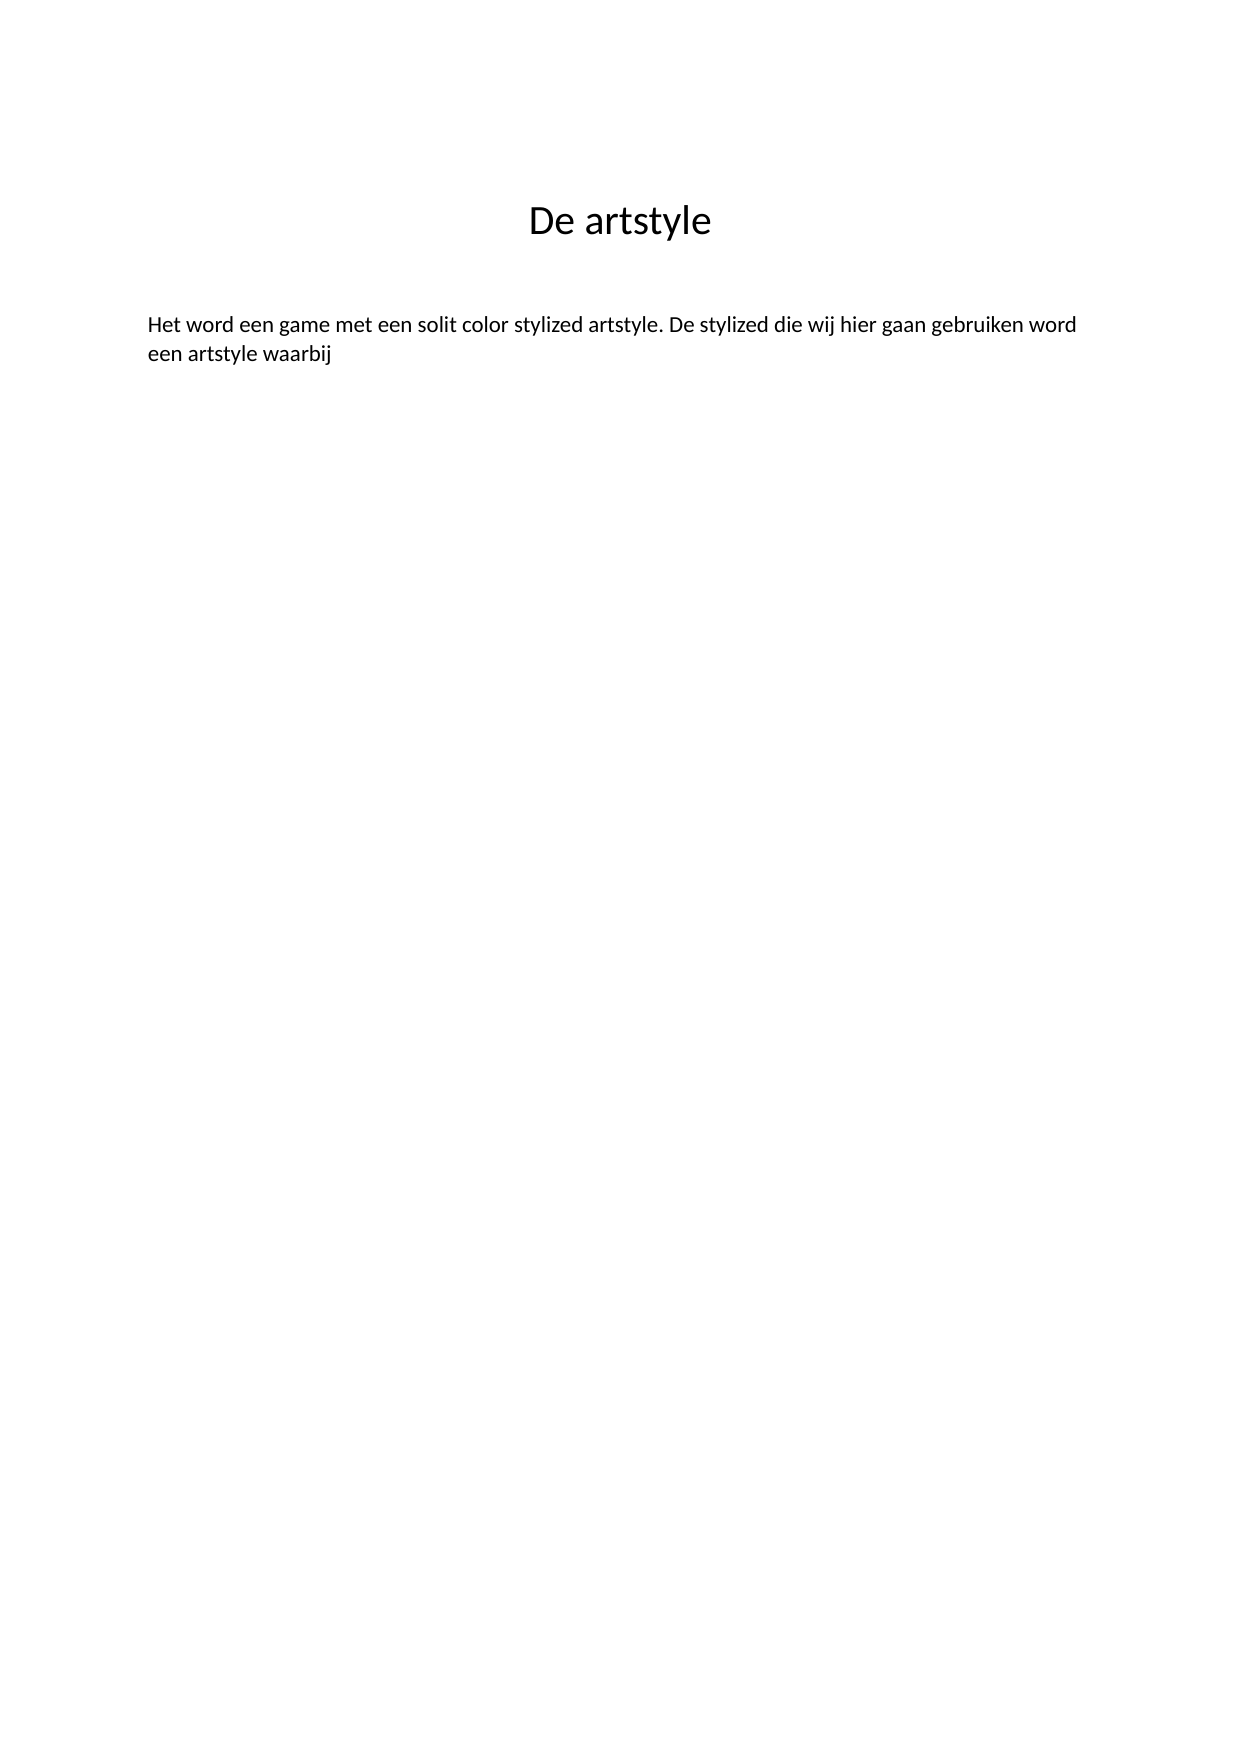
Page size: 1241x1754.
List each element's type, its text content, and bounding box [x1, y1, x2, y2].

text Het word een game met een solit color stylized artstyle. De stylized die wij hier gaan gebruiken word een artstyle waarbij [148, 310, 1093, 367]
text De artstyle [148, 194, 1093, 244]
